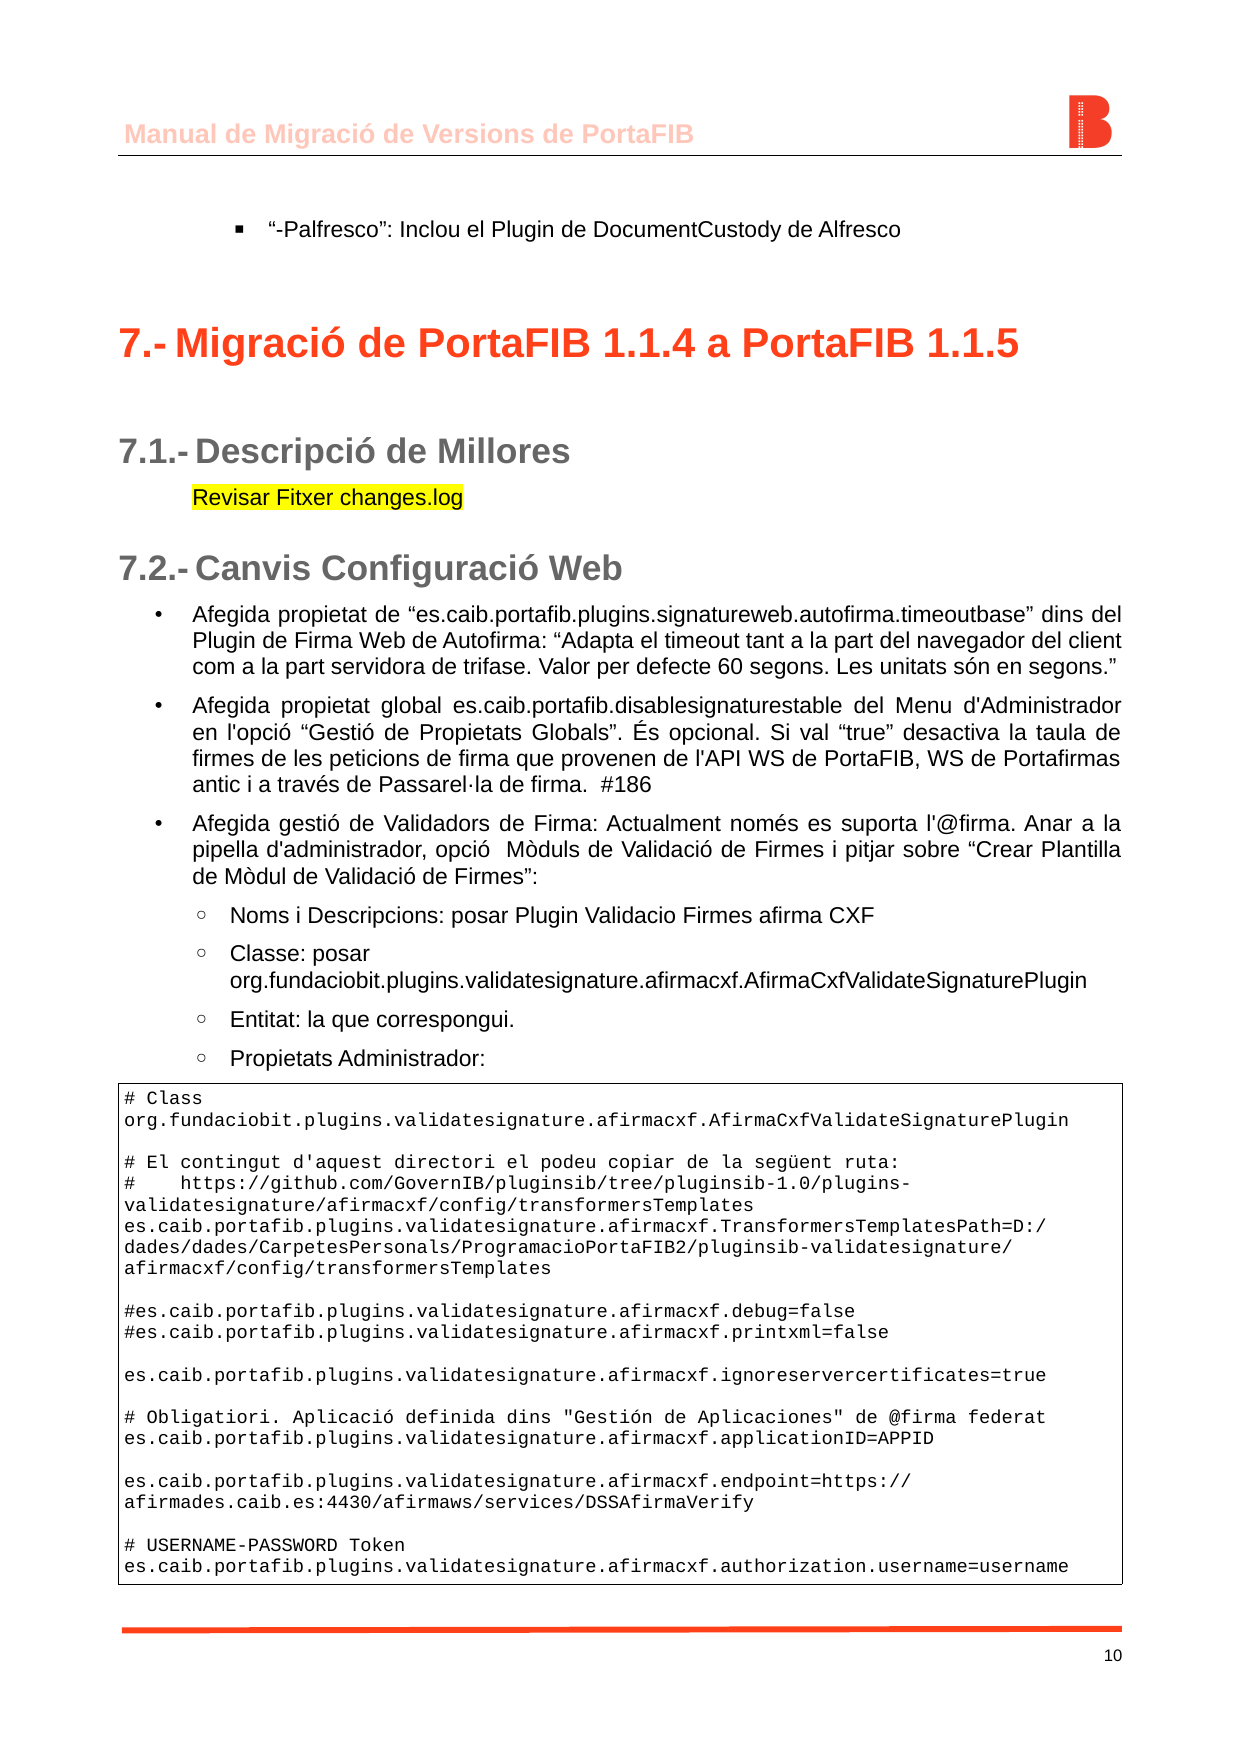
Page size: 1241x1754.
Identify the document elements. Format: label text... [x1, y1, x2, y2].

list Afegida propietat de “es.caib.portafib.plugins.signatureweb.autofirma.timeoutbase” dins del Plugin de Firma Web de Autofirma: “Adapta el timeout tant a la part del navegador del client com a la part servidora de trifase. Valor per defecte 60 segons. Les unitats són en segons.” [154, 601, 1122, 679]
subtitle Migració de PortaFIB 1.1.4 a PortaFIB 1.1.5 [118, 318, 1122, 366]
subtitle Canvis Configuració Web [118, 547, 1122, 588]
list Entitat: la que correspongui. [192, 1006, 1122, 1032]
list Afegida gestió de Validadors de Firma: Actualment només es suporta l'@firma. Anar a la pipella d'administrador, opció Mòduls de Validació de Firmes i pitjar sobre “Crear Plantilla de Mòdul de Validació de Firmes”: [154, 810, 1122, 889]
picture [1063, 94, 1117, 150]
text Revisar Fitxer changes.log [118, 483, 1122, 510]
list Afegida propietat global es.caib.portafib.disablesignaturestable del Menu d'Administrador en l'opció “Gestió de Propietats Globals”. És opcional. Si val “true” desactiva la taula de firmes de les peticions de firma que provenen de l'API WS de PortaFIB, WS de Portafirmas antic i a través de Passarel·la de firma. #186 [154, 692, 1122, 797]
subtitle Descripció de Millores [118, 430, 1122, 471]
table_header # Class org.fundaciobit.plugins.validatesignature.afirmacxf.AfirmaCxfValidateSignaturePlugin # El contingut d'aquest directori el podeu copiar de la següent ruta: # https://github.com/GovernIB/pluginsib/tree/pluginsib-1.0/plugins-validatesignature/afirmacxf/config/transformersTemplates es.caib.portafib.plugins.validatesignature.afirmacxf.TransformersTemplatesPath=D:/dades/dades/CarpetesPersonals/ProgramacioPortaFIB2/pluginsib-validatesignature/afirmacxf/config/transformersTemplates #es.caib.portafib.plugins.validatesignature.afirmacxf.debug=false #es.caib.portafib.plugins.validatesignature.afirmacxf.printxml=false es.caib.portafib.plugins.validatesignature.afirmacxf.ignoreservercertificates=true # Obligatiori. Aplicació definida dins "Gestión de Aplicaciones" de @firma federat es.caib.portafib.plugins.validatesignature.afirmacxf.applicationID=APPID es.caib.portafib.plugins.validatesignature.afirmacxf.endpoint=https://afirmades.caib.es:4430/afirmaws/services/DSSAfirmaVerify # USERNAME-PASSWORD Token es.caib.portafib.plugins.validatesignature.afirmacxf.authorization.username=username [119, 1084, 1122, 1584]
list Classe: posar org.fundaciobit.plugins.validatesignature.afirmacxf.AfirmaCxfValidateSignaturePlugin [192, 940, 1122, 993]
list “-Palfresco”: Inclou el Plugin de DocumentCustody de Alfresco [231, 216, 1122, 242]
list Propietats Administrador: [192, 1044, 1122, 1071]
list Noms i Descripcions: posar Plugin Validacio Firmes afirma CXF [192, 902, 1122, 928]
